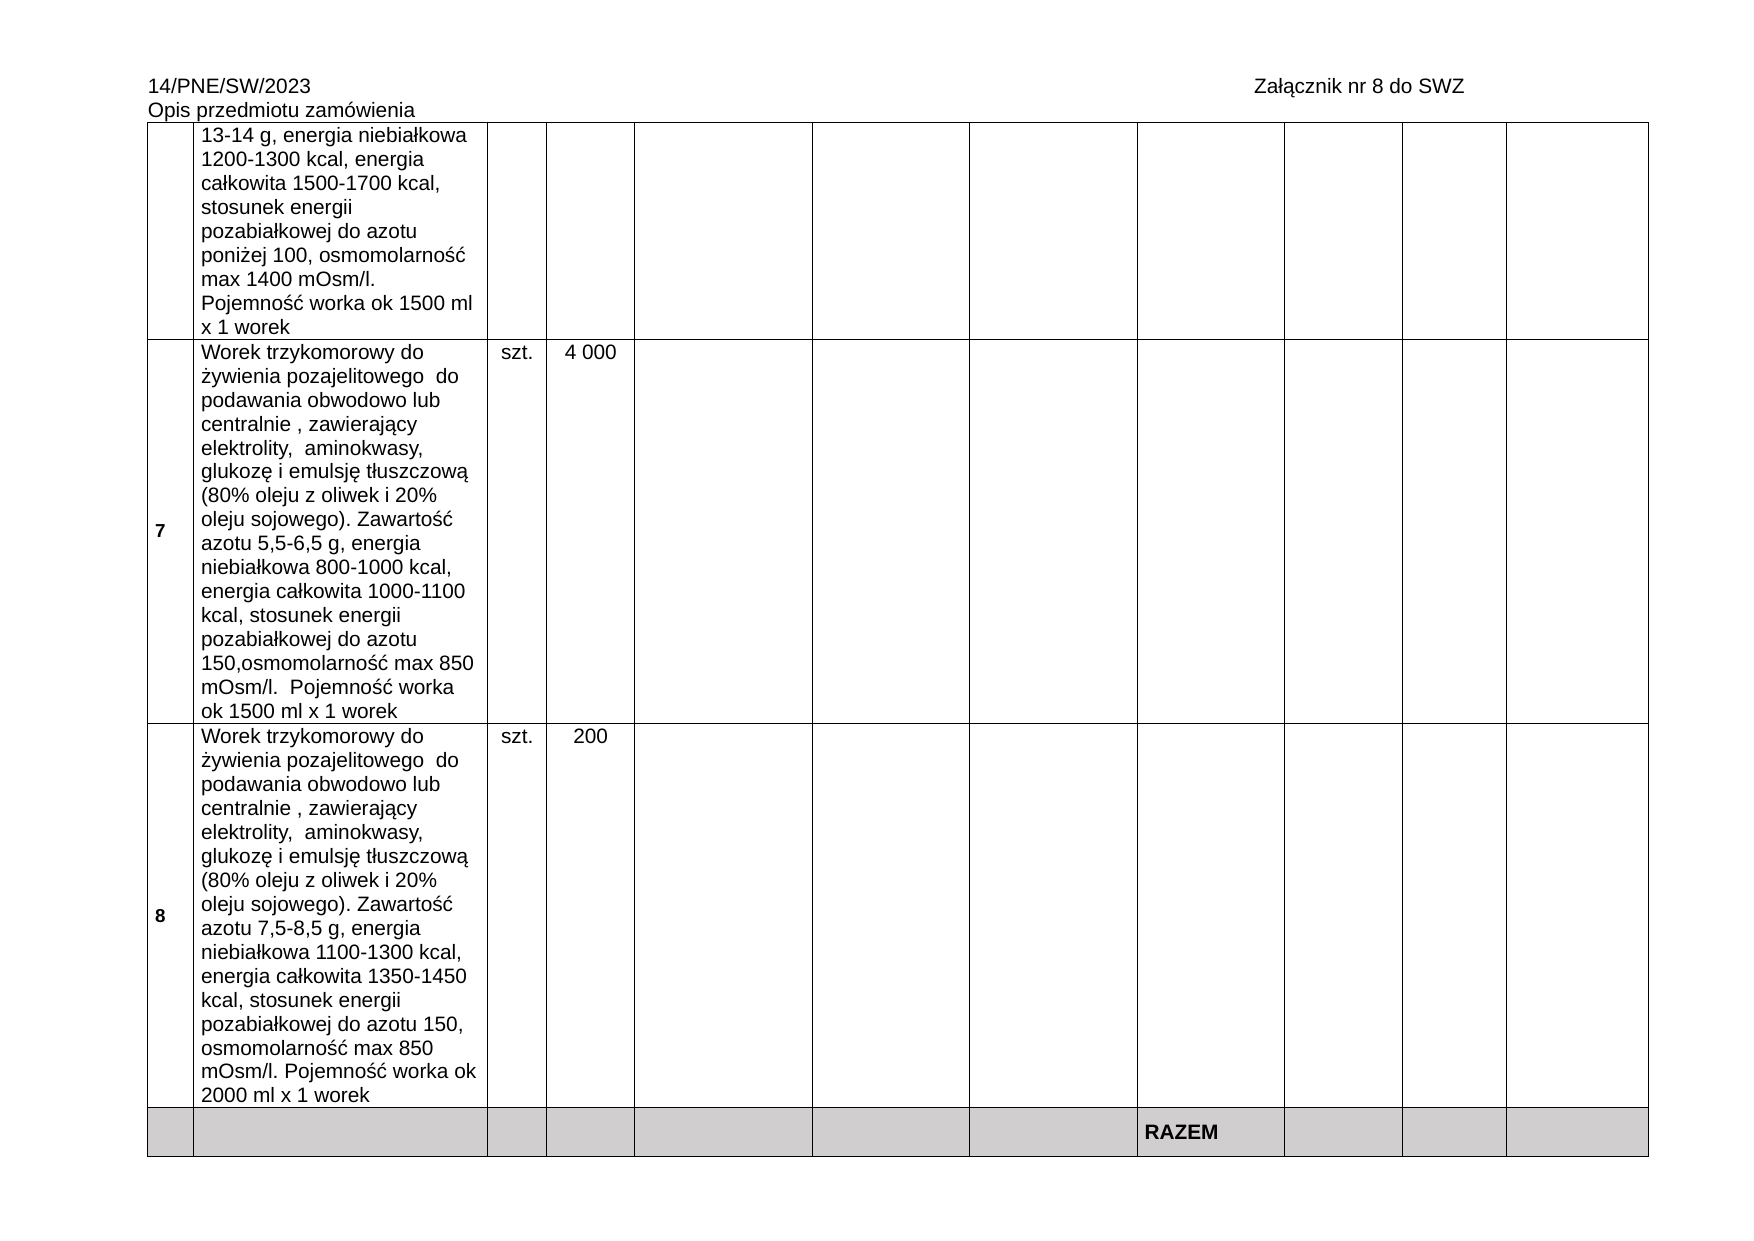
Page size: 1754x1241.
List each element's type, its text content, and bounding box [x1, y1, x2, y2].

table_cell [1507, 724, 1648, 1107]
table_cell [635, 340, 812, 723]
table_cell [813, 340, 969, 723]
table_cell szt. [488, 340, 546, 723]
table_cell [194, 1108, 487, 1156]
table_cell [1285, 1108, 1402, 1156]
table_cell 200 [547, 724, 634, 1107]
table_cell Worek trzykomorowy do żywienia pozajelitowego do podawania obwodowo lub centralnie , zawierający elektrolity, aminokwasy, glukozę i emulsję tłuszczową (80% oleju z oliwek i 20% oleju sojowego). Zawartość azotu 7,5-8,5 g, energia niebiałkowa 1100-1300 kcal, energia całkowita 1350-1450 kcal, stosunek energii pozabiałkowej do azotu 150, osmomolarność max 850 mOsm/l. Pojemność worka ok 2000 ml x 1 worek [194, 724, 487, 1107]
table_cell Worek trzykomorowy do żywienia pozajelitowego do podawania obwodowo lub centralnie , zawierający elektrolity, aminokwasy, glukozę i emulsję tłuszczową (80% oleju z oliwek i 20% oleju sojowego). Zawartość azotu 5,5-6,5 g, energia niebiałkowa 800-1000 kcal, energia całkowita 1000-1100 kcal, stosunek energii pozabiałkowej do azotu 150,osmomolarność max 850 mOsm/l. Pojemność worka ok 1500 ml x 1 worek [194, 340, 487, 723]
table_cell [635, 724, 812, 1107]
table_cell [1507, 123, 1648, 338]
table_cell [970, 1108, 1137, 1156]
table_cell [1403, 340, 1506, 723]
table_cell [1138, 724, 1284, 1107]
table_cell [970, 123, 1137, 338]
table_cell [148, 1108, 193, 1156]
table_cell [488, 123, 546, 338]
table_cell [970, 340, 1137, 723]
table_cell [635, 123, 812, 338]
table_cell [148, 123, 193, 338]
table_cell [813, 123, 969, 338]
table_cell [1507, 340, 1648, 723]
table_cell [547, 1108, 634, 1156]
table_cell 4 000 [547, 340, 634, 723]
table_cell [635, 1108, 812, 1156]
table_cell [1403, 724, 1506, 1107]
table_cell 7 [148, 340, 193, 723]
table_cell [813, 1108, 969, 1156]
table_cell [1285, 123, 1402, 338]
table_cell [1285, 724, 1402, 1107]
table_cell [1403, 1108, 1506, 1156]
table_cell [1507, 1108, 1648, 1156]
table_cell szt. [488, 724, 546, 1107]
table_cell [813, 724, 969, 1107]
table_cell 8 [148, 724, 193, 1107]
table_cell [1138, 123, 1284, 338]
table_cell [1138, 340, 1284, 723]
table_cell [1285, 340, 1402, 723]
table_cell 13-14 g, energia niebiałkowa 1200-1300 kcal, energia całkowita 1500-1700 kcal, stosunek energii pozabiałkowej do azotu poniżej 100, osmomolarność max 1400 mOsm/l. Pojemność worka ok 1500 ml x 1 worek [194, 123, 487, 338]
table_cell RAZEM [1138, 1108, 1284, 1156]
table_cell [1403, 123, 1506, 338]
table_cell [547, 123, 634, 338]
table_cell [488, 1108, 546, 1156]
table_cell [970, 724, 1137, 1107]
